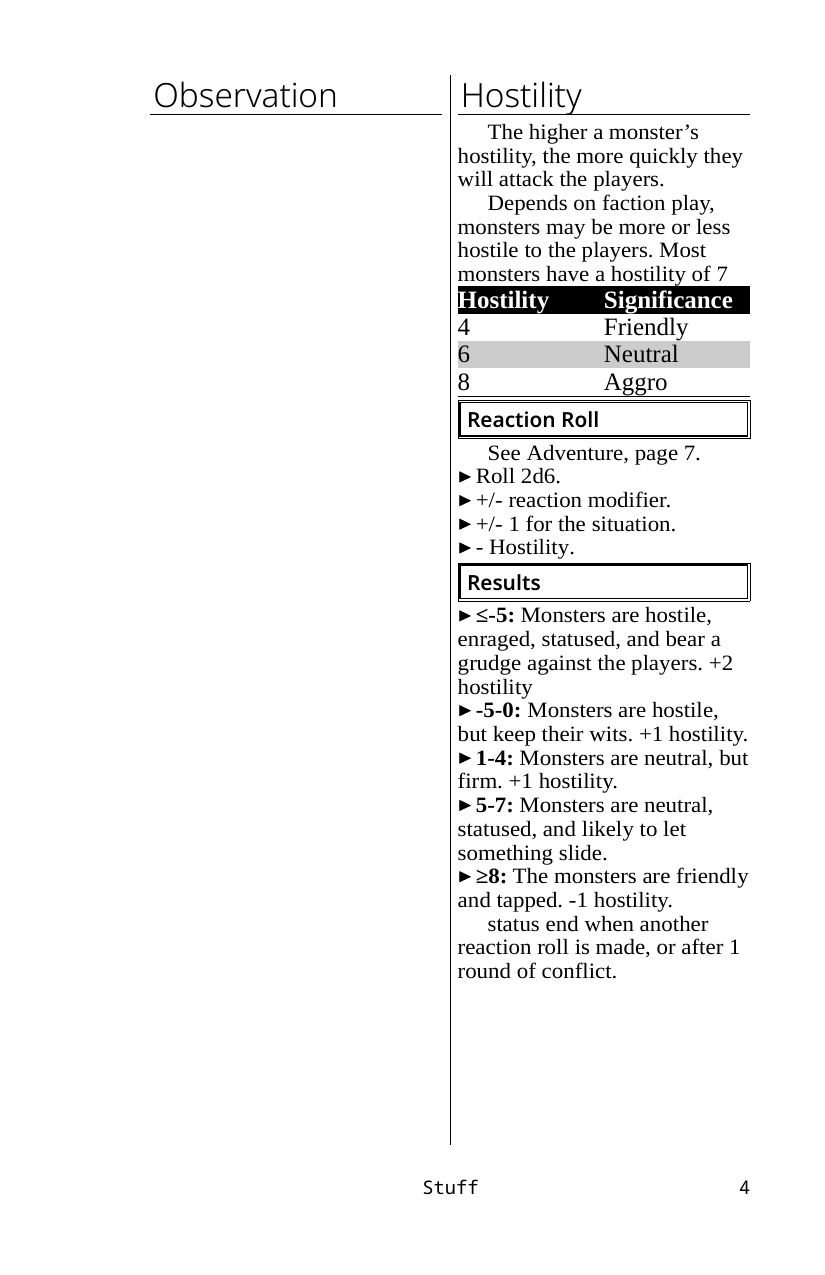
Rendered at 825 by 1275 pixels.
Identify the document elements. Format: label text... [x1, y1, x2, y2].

list 5-7: Monsters are neutral, statused, and likely to let something slide. [457, 794, 750, 865]
list - Hostility. [457, 536, 750, 560]
table_header Hostility [458, 286, 604, 314]
subtitle Results [461, 566, 747, 598]
list -5-0: Monsters are hostile, but keep their wits. +1 hostility. [457, 699, 750, 746]
list +/- reaction modifier. [457, 489, 750, 512]
text See Adventure, page 6. [457, 441, 750, 465]
list ≥8: The monsters are friendly and tapped. -1 hostility. [457, 865, 750, 912]
list ≤-5: Monsters are hostile, enraged, statused, and bear a grudge against the players. +2 hostility [457, 604, 750, 699]
subtitle Hostility [457, 75, 750, 114]
table_cell Aggro [604, 368, 750, 396]
list +/- 1 for the situation. [457, 512, 750, 536]
table_cell Neutral [604, 341, 750, 368]
text status end when another reaction roll is made, or after 1 round of conflict. [457, 912, 750, 983]
table_cell 6 [458, 341, 604, 368]
list Roll 2d6. [457, 465, 750, 489]
table_header Significance [604, 286, 750, 314]
table_cell 4 [458, 314, 604, 341]
table_cell 8 [458, 368, 604, 396]
list 1-4: Monsters are neutral, but firm. +1 hostility. [457, 746, 750, 794]
table_cell Friendly [604, 314, 750, 341]
subtitle Observation [150, 75, 442, 114]
subtitle Reaction Roll [461, 403, 747, 435]
text Depends on faction play, monsters may be more or less hostile to the players. Most monsters have a hostility of 7 [457, 192, 750, 286]
text The higher a monster’s hostility, the more quickly they will attack the players. [457, 120, 750, 192]
